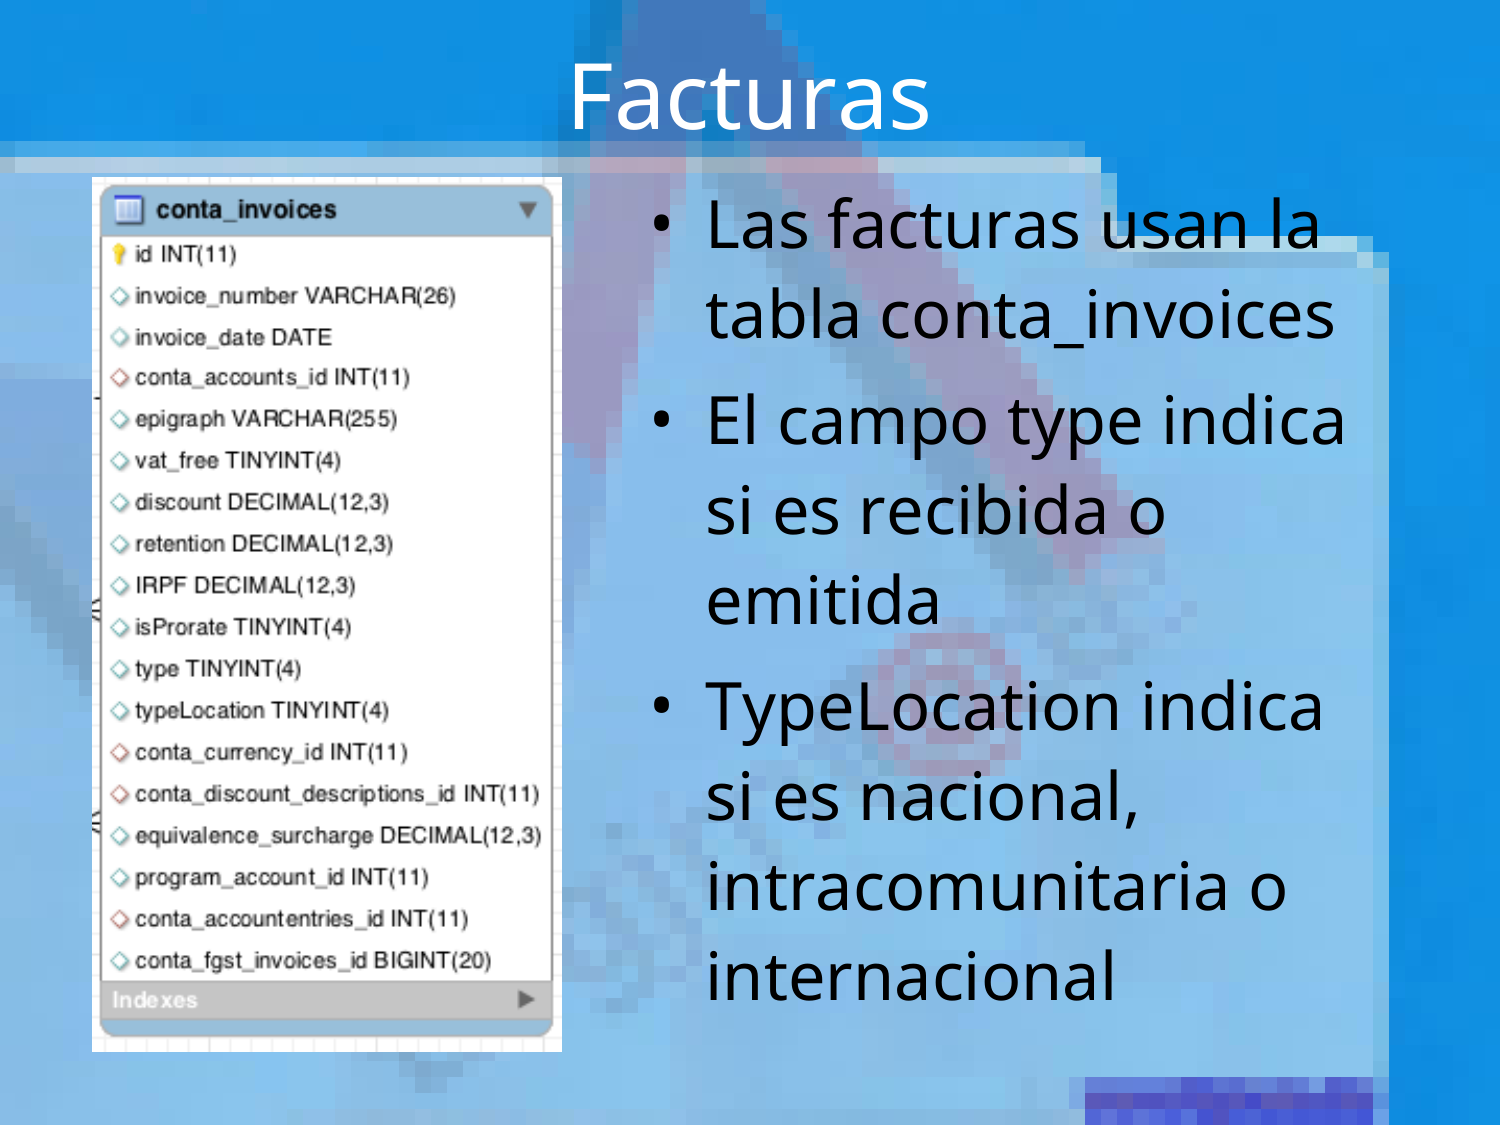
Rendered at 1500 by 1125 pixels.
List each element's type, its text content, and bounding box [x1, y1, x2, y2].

picture [0, 0, 1500, 1125]
list Las facturas usan la tabla conta_invoices El campo type indica si es recibida o emitida TypeLocation indica si es nacional, intracomunitaria o internacional [649, 177, 1388, 1014]
title Facturas [112, 0, 1388, 214]
